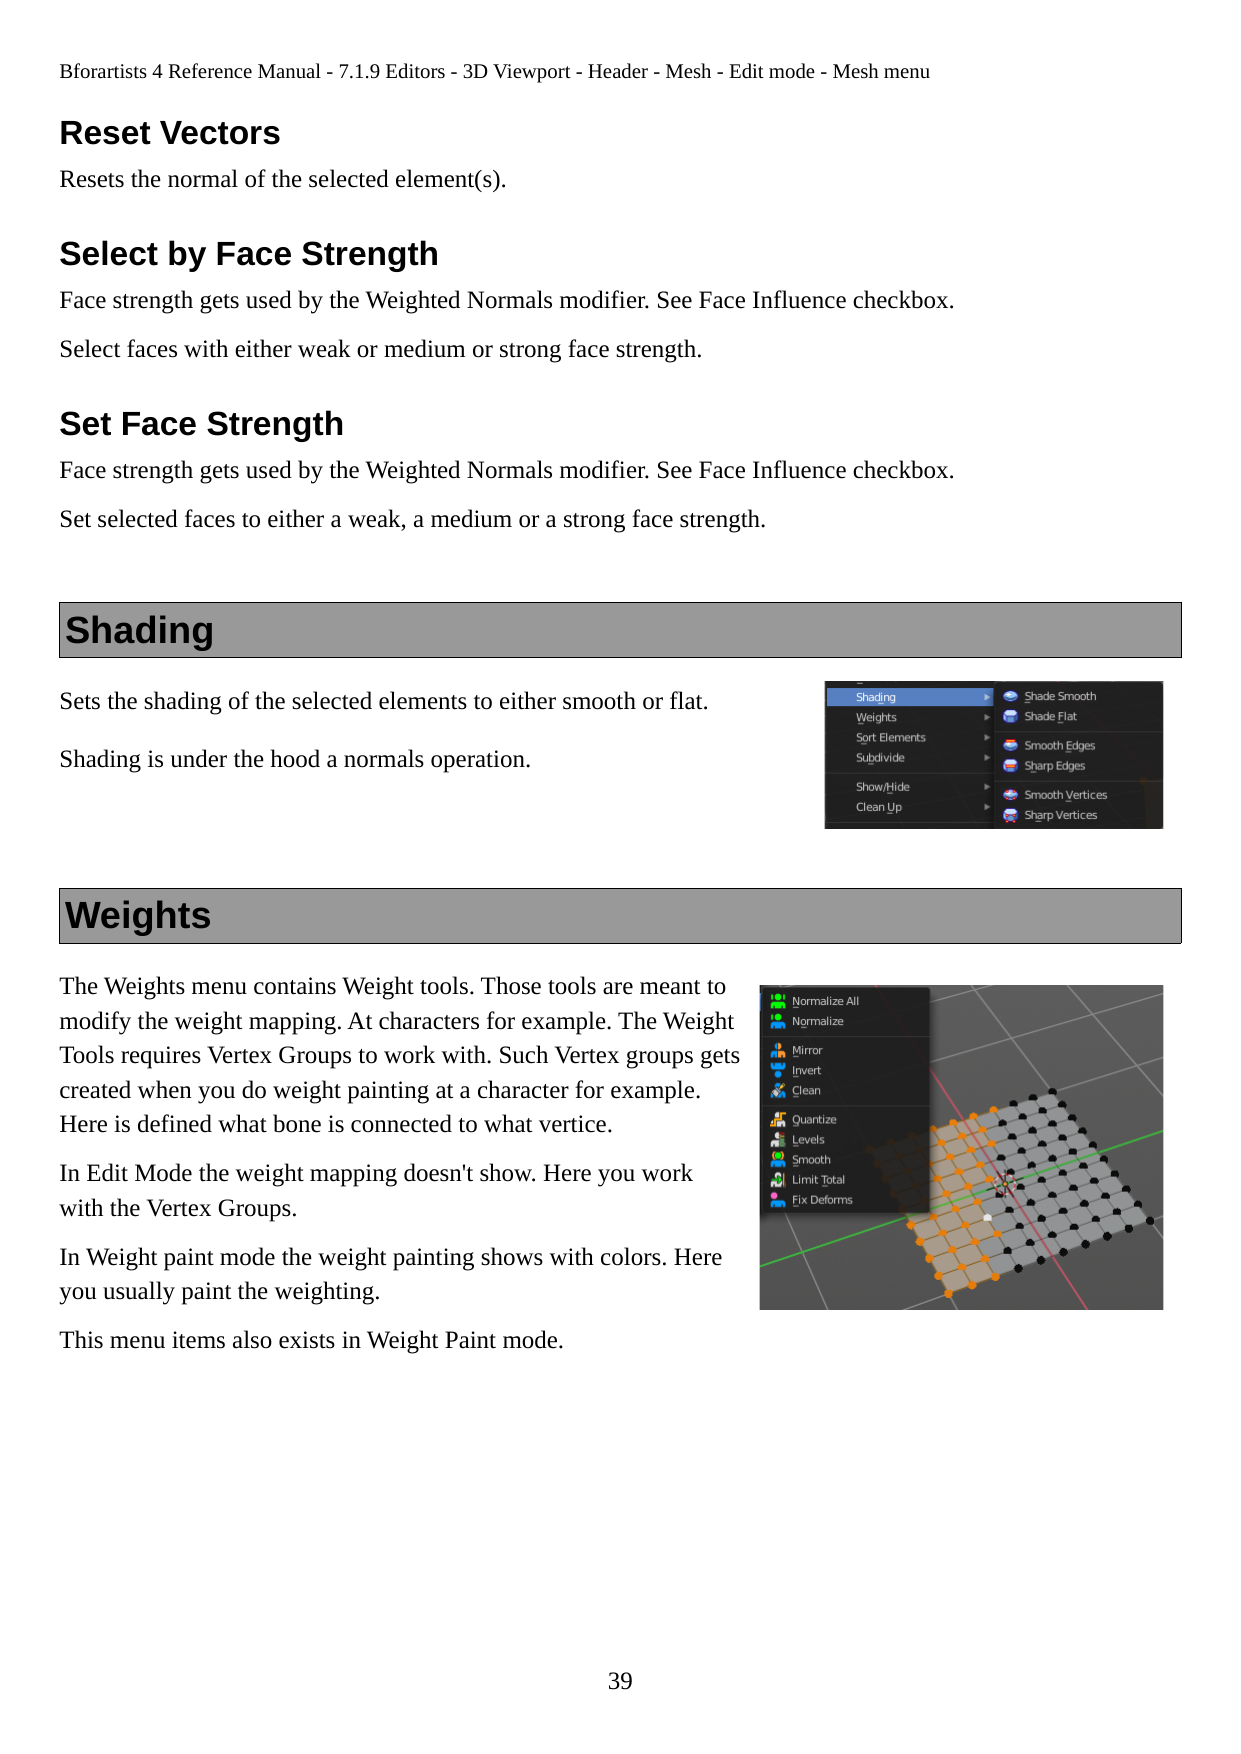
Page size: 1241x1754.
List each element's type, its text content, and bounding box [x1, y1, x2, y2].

table_header Shading [60, 603, 1181, 657]
text Sets the shading of the selected elements to either smooth or flat. [59, 686, 824, 715]
text Resets the normal of the selected element(s). [59, 164, 1181, 192]
text In Weight paint mode the weight painting shows with colors. Here you usually paint the weighting. [59, 1242, 759, 1305]
text The Weights menu contains Weight tools. Those tools are meant to modify the weight mapping. At characters for example. The Weight Tools requires Vertex Groups to work with. Such Vertex groups gets created when you do weight painting at a character for example. Here is defined what bone is connected to what vertice. [59, 971, 1181, 1138]
text Set selected faces to either a weak, a medium or a strong face strength. [59, 504, 1181, 533]
table_header Weights [60, 889, 1181, 943]
text Face strength gets used by the Weighted Normals modifier. See Face Influence checkbox. [59, 285, 1181, 313]
subtitle Set Face Strength [59, 404, 1181, 442]
text Select faces with either weak or medium or strong face strength. [59, 334, 1181, 363]
text Shading is under the hood a normals operation. [59, 744, 824, 772]
text This menu items also exists in Weight Paint mode. [59, 1326, 1181, 1354]
text Face strength gets used by the Weighted Normals modifier. See Face Influence checkbox. [59, 455, 1181, 484]
text In Edit Mode the weight mapping doesn't show. Here you work with the Vertex Groups. [59, 1158, 759, 1222]
subtitle Reset Vectors [59, 113, 1181, 151]
picture [824, 681, 1164, 829]
picture [759, 985, 1164, 1310]
subtitle Select by Face Strength [59, 234, 1181, 272]
